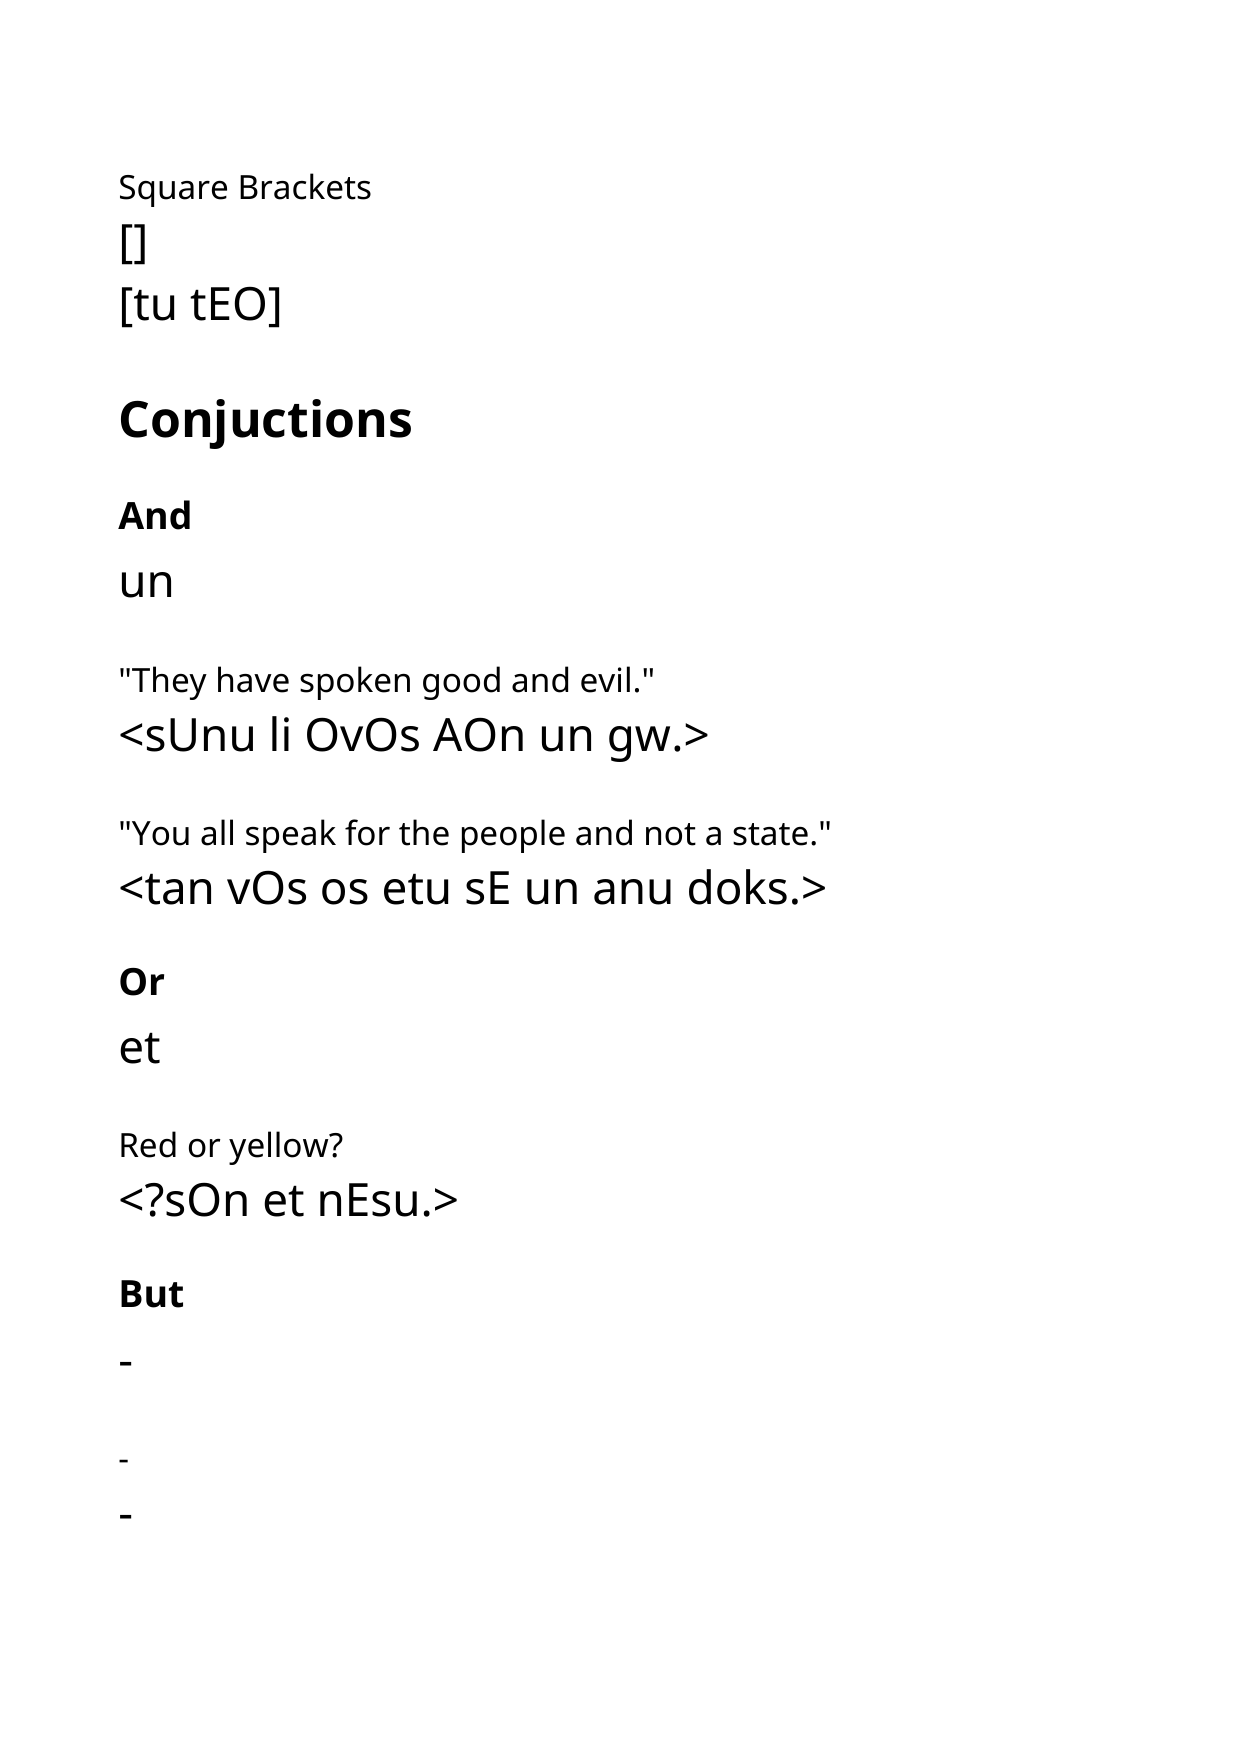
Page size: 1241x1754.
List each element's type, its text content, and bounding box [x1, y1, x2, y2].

text - [118, 1435, 1122, 1480]
text [tu tEO] [118, 271, 1122, 334]
text "They have spoken good and evil." [118, 657, 1122, 702]
text Square Brackets [118, 163, 1122, 209]
text <?sOn et nEsu.> [118, 1168, 1122, 1230]
text - [118, 1480, 1122, 1543]
text - [118, 1327, 1122, 1389]
text [] [118, 209, 1122, 271]
text <sUnu li OvOs AOn un gw.> [118, 702, 1122, 764]
subtitle Or [118, 955, 1122, 1006]
text "You all speak for the people and not a state." [118, 810, 1122, 855]
subtitle But [118, 1268, 1122, 1319]
text <tan vOs os etu sE un anu doks.> [118, 855, 1122, 918]
text un [118, 549, 1122, 611]
text Red or yellow? [118, 1122, 1122, 1168]
subtitle Conjuctions [118, 384, 1122, 452]
subtitle And [118, 489, 1122, 540]
text et [118, 1014, 1122, 1077]
